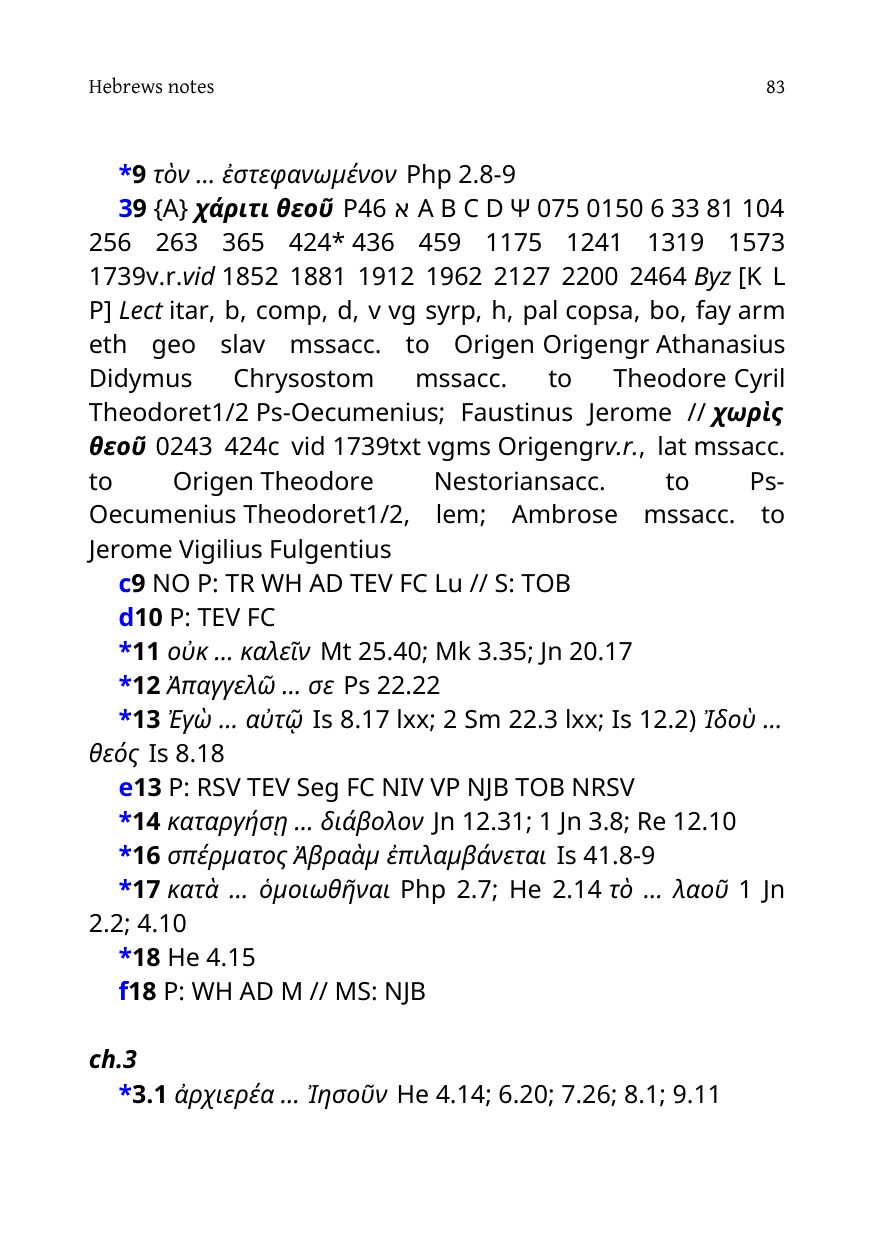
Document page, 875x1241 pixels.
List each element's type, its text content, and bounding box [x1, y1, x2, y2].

text f18 P: WH AD M // MS: NJB [89, 974, 785, 1008]
text 39 {A} χάριτι θεοῦ P46 א A B C D Ψ 075 0150 6 33 81 104 256 263 365 424* 436 459 1175 1241 1319 1573 1739v.r.vid 1852 1881 1912 1962 2127 2200 2464 Byz [K L P] Lect itar, b, comp, d, v vg syrp, h, pal copsa, bo, fay arm eth geo slav mssacc. to Origen Origengr Athanasius Didymus Chrysostom mssacc. to Theodore Cyril Theodoret1/2 Ps-Oecumenius; Faustinus Jerome // χωρὶς θεοῦ 0243 424c vid 1739txt vgms Origengrv.r., lat mssacc. to Origen Theodore Nestoriansacc. to Ps-Oecumenius Theodoret1/2, lem; Ambrose mssacc. to Jerome Vigilius Fulgentius [89, 191, 785, 565]
text *18 He 4.15 [89, 940, 785, 974]
text *12 Ἀπαγγελῶ … σε Ps 22.22 [89, 667, 785, 702]
text *16 σπέρματος Ἀβραὰμ ἐπιλαμβάνεται Is 41.8-9 [89, 838, 785, 872]
text *13 Ἐγὼ … αὐτῷ Is 8.17 lxx; 2 Sm 22.3 lxx; Is 12.2) Ἰδοὺ … θεός Is 8.18 [89, 702, 785, 770]
text *11 οὐκ … καλεῖν Mt 25.40; Mk 3.35; Jn 20.17 [89, 633, 785, 667]
subtitle ch.3 [89, 1042, 771, 1076]
text d10 P: TEV FC [89, 599, 785, 633]
text c9 NO P: TR WH AD TEV FC Lu // S: TOB [89, 565, 785, 599]
text *17 κατὰ … ὁμοιωθῆναι Php 2.7; He 2.14 τὸ … λαοῦ 1 Jn 2.2; 4.10 [89, 872, 785, 940]
text *14 καταργήσῃ … διάβολον Jn 12.31; 1 Jn 3.8; Re 12.10 [89, 804, 785, 838]
text e13 P: RSV TEV Seg FC NIV VP NJB TOB NRSV [89, 770, 785, 804]
text *9 τὸν … ἐστεφανωμένον Php 2.8-9 [89, 157, 785, 191]
text *3.1 ἀρχιερέα … Ἰησοῦν He 4.14; 6.20; 7.26; 8.1; 9.11 [89, 1076, 785, 1110]
